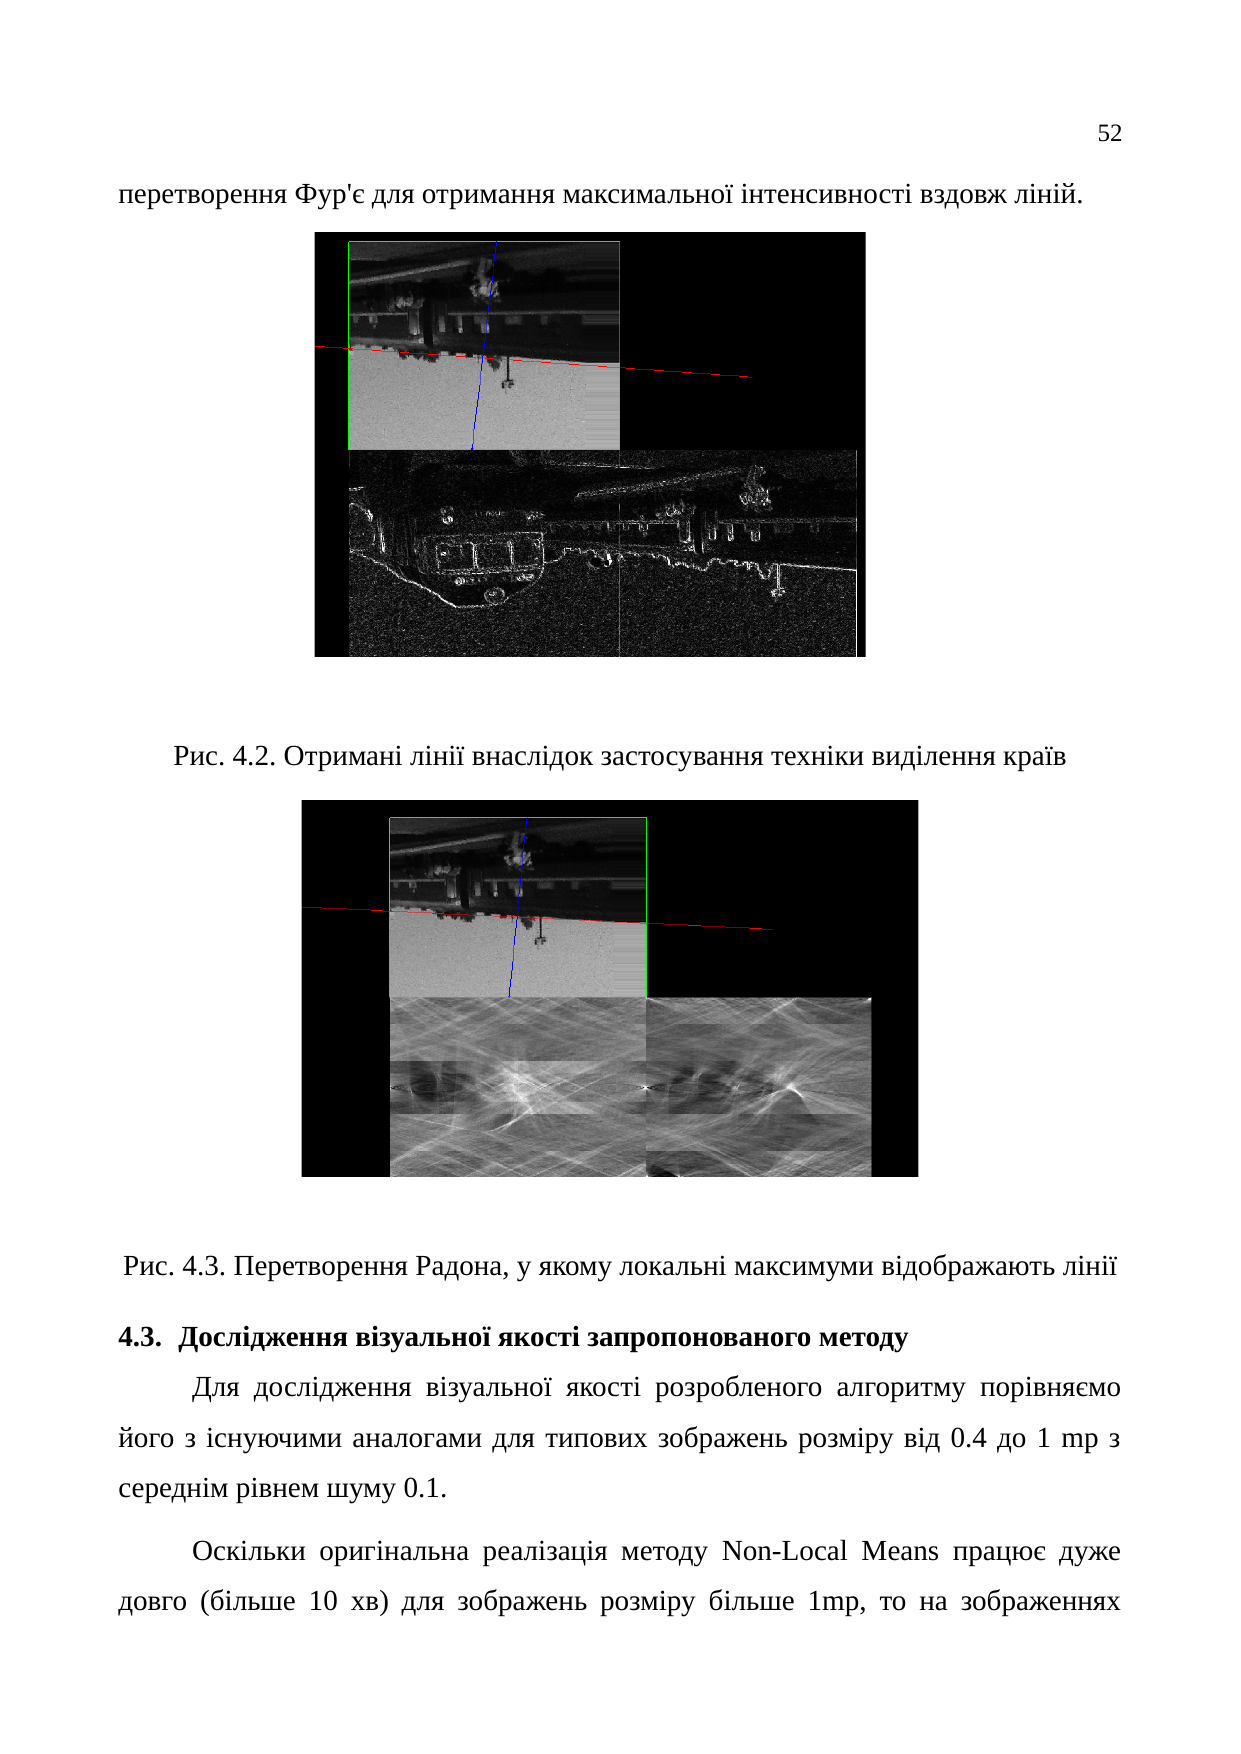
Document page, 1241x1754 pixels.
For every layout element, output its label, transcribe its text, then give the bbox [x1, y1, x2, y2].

text Оскільки оригінальна реалізація методу Non-Local Means працює дуже довго (більше 10 хв) для зображень розміру більше 1mp, то на зображеннях [118, 1533, 1122, 1617]
text перетворення Фур'є для отримання максимальної інтенсивності вздовж ліній. [118, 176, 1122, 210]
picture [301, 800, 919, 1177]
text Рис. 4.2. Отримані лінії внаслідок застосування техніки виділення країв [118, 738, 1122, 771]
subtitle 4.3. Дослідження візуальної якості запропонованого методу [118, 1319, 1122, 1353]
picture [314, 232, 866, 657]
text Для дослідження візуальної якості розробленого алгоритму порівняємо його з існуючими аналогами для типових зображень розміру від 0.4 до 1 mp з середнім рівнем шуму 0.1. [118, 1369, 1122, 1504]
text Рис. 4.3. Перетворення Радона, у якому локальні максимуми відображають лінії [118, 1248, 1122, 1282]
